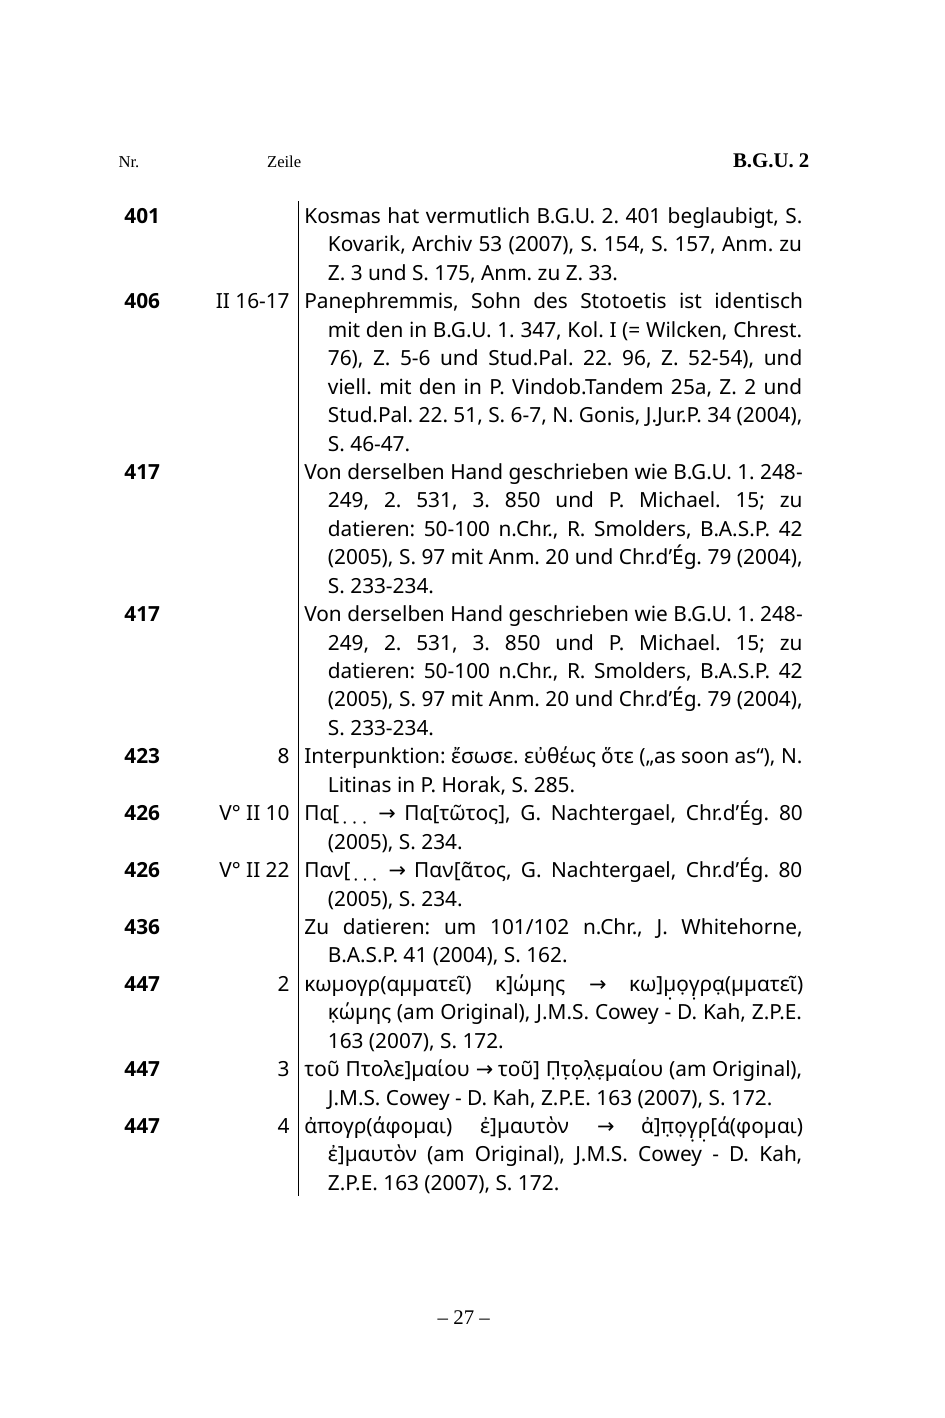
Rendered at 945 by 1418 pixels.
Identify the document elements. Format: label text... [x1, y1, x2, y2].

table_cell [207, 457, 298, 599]
table_cell V° II 10 [207, 798, 298, 855]
table_cell 401 [118, 201, 207, 286]
table_cell [207, 599, 298, 741]
table_cell 426 [118, 855, 207, 912]
table_cell 4 [207, 1111, 298, 1196]
table_cell τοῦ Πτολε]μαίου → τοῦ] Π̣τ̣ο̣λ̣ε̣μαίου (am Original), J.M.S. Cowey - D. Kah, Z.P.E. 163 (2007), S. 172. [299, 1054, 809, 1111]
table_cell V° II 22 [207, 855, 298, 912]
table_cell Von derselben Hand geschrieben wie B.G.U. 1. 248-249, 2. 531, 3. 850 und P. Michael. 15; zu datieren: 50-100 n.Chr., R. Smolders, B.A.S.P. 42 (2005), S. 97 mit Anm. 20 und Chr.d’Ég. 79 (2004), S. 233-234. [299, 457, 809, 599]
table_cell 436 [118, 912, 207, 969]
table_cell ἀπογρ(άφομαι) ἐ]μαυτὸν → ἀ]π̣ο̣γ̣ρ̣[ά(φομαι) ἐ]μαυτὸν (am Original), J.M.S. Cowey - D. Kah, Z.P.E. 163 (2007), S. 172. [299, 1111, 809, 1196]
table_cell Panephremmis, Sohn des Stotoetis ist identisch mit den in B.G.U. 1. 347, Kol. I (= Wilcken, Chrest. 76), Z. 5-6 und Stud.Pal. 22. 96, Z. 52-54), und viell. mit den in P. Vindob.Tandem 25a, Z. 2 und Stud.Pal. 22. 51, S. 6-7, N. Gonis, J.Jur.P. 34 (2004), S. 46-47. [299, 286, 809, 457]
table_cell 417 [118, 599, 207, 741]
table_cell 447 [118, 1054, 207, 1111]
table_cell 2 [207, 969, 298, 1054]
table_cell 417 [118, 457, 207, 599]
table_cell Zu datieren: um 101/102 n.Chr., J. Whitehorne, B.A.S.P. 41 (2004), S. 162. [299, 912, 809, 969]
table_cell 423 [118, 741, 207, 798]
table_cell 3 [207, 1054, 298, 1111]
table_cell 447 [118, 1111, 207, 1196]
table_cell 406 [118, 286, 207, 457]
table_cell Παν[ ̣ ̣ ̣ → Παν[ᾶτος, G. Nachtergael, Chr.d’Ég. 80 (2005), S. 234. [299, 855, 809, 912]
table_cell Kosmas hat vermutlich B.G.U. 2. 401 beglaubigt, S. Kovarik, Archiv 53 (2007), S. 154, S. 157, Anm. zu Z. 3 und S. 175, Anm. zu Z. 33. [299, 201, 809, 286]
table_cell [207, 201, 298, 286]
table_cell Von derselben Hand geschrieben wie B.G.U. 1. 248-249, 2. 531, 3. 850 und P. Michael. 15; zu datieren: 50-100 n.Chr., R. Smolders, B.A.S.P. 42 (2005), S. 97 mit Anm. 20 und Chr.d’Ég. 79 (2004), S. 233-234. [299, 599, 809, 741]
table_cell 8 [207, 741, 298, 798]
table_cell [207, 912, 298, 969]
table_cell II 16-17 [207, 286, 298, 457]
table_cell Interpunktion: ἔσωσε. εὐθέως ὅτε („as soon as“), N. Litinas in P. Horak, S. 285. [299, 741, 809, 798]
table_cell 426 [118, 798, 207, 855]
table_cell 447 [118, 969, 207, 1054]
table_cell κωμογρ(αμματεῖ) κ]ώμης → κω]μ̣ο̣γ̣ρα̣(μματεῖ) κ̣ώμης (am Original), J.M.S. Cowey - D. Kah, Z.P.E. 163 (2007), S. 172. [299, 969, 809, 1054]
table_cell Πα[ ̣ ̣ ̣ → Πα[τῶτος], G. Nachtergael, Chr.d’Ég. 80 (2005), S. 234. [299, 798, 809, 855]
